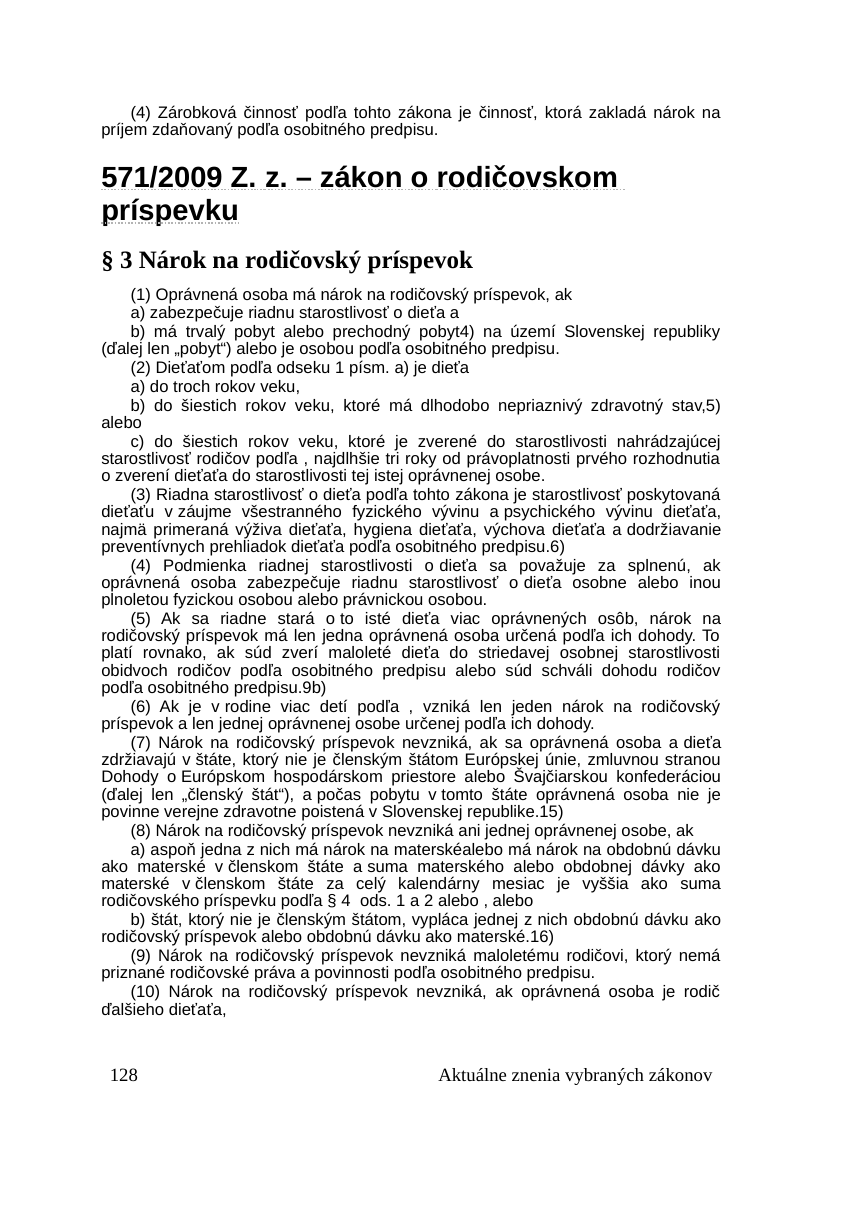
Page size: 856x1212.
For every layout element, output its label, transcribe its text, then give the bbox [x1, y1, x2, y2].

text (8) Nárok na rodičovský príspevok nevzniká ani jednej oprávnenej osobe, ak [101, 822, 721, 840]
subtitle § 3 Nárok na rodičovský príspevok [101, 245, 721, 274]
text (1) Oprávnená osoba má nárok na rodičovský príspevok, ak [101, 286, 721, 303]
text b) má trvalý pobyt alebo prechodný pobyt4) na území Slovenskej republiky (ďalej len „pobyt“) alebo je osobou podľa osobitného predpisu. [101, 324, 721, 358]
text a) do troch rokov veku, [101, 378, 721, 396]
text (5) Ak sa riadne stará o to isté dieťa viac oprávnených osôb, nárok na rodičovský príspevok má len jedna oprávnená osoba určená podľa ich dohody. To platí rovnako, ak súd zverí maloleté dieťa do striedavej osobnej starostlivosti obidvoch rodičov podľa osobitného predpisu alebo súd schváli dohodu rodičov podľa osobitného predpisu.9b) [101, 611, 721, 697]
text (3) Riadna starostlivosť o dieťa podľa tohto zákona je starostlivosť poskytovaná dieťaťu v záujme všestranného fyzického vývinu a psychického vývinu dieťaťa, najmä primeraná výživa dieťaťa, hygiena dieťaťa, výchova dieťaťa a dodržiavanie preventívnych prehliadok dieťaťa podľa osobitného predpisu.6) [101, 487, 721, 556]
text c) do šiestich rokov veku, ktoré je zverené do starostlivosti nahrádzajúcej starostlivosť rodičov podľa , najdlhšie tri roky od právoplatnosti prvého rozhodnutia o zverení dieťaťa do starostlivosti tej istej oprávnenej osobe. [101, 433, 721, 485]
text (6) Ak je v rodine viac detí podľa , vzniká len jeden nárok na rodičovský príspevok a len jednej oprávnenej osobe určenej podľa ich dohody. [101, 698, 721, 733]
text b) štát, ktorý nie je členským štátom, vypláca jednej z nich obdobnú dávku ako rodičovský príspevok alebo obdobnú dávku ako materské.16) [101, 912, 721, 946]
text (9) Nárok na rodičovský príspevok nevzniká maloletému rodičovi, ktorý nemá priznané rodičovské práva a povinnosti podľa osobitného predpisu. [101, 948, 721, 982]
text a) aspoň jedna z nich má nárok na materskéalebo má nárok na obdobnú dávku ako materské v členskom štáte a suma materského alebo obdobnej dávky ako materské v členskom štáte za celý kalendárny mesiac je vyššia ako suma rodičovského príspevku podľa § 4 ods. 1 a 2 alebo , alebo [101, 841, 721, 910]
text (2) Dieťaťom podľa odseku 1 písm. a) je dieťa [101, 360, 721, 377]
text a) zabezpečuje riadnu starostlivosť o dieťa a [101, 305, 721, 322]
text (7) Nárok na rodičovský príspevok nevzniká, ak sa oprávnená osoba a dieťa zdržiavajú v štáte, ktorý nie je členským štátom Európskej únie, zmluvnou stranou Dohody o Európskom hospodárskom priestore alebo Švajčiarskou konfederáciou (ďalej len „členský štát“), a počas pobytu v tomto štáte oprávnená osoba nie je povinne verejne zdravotne poistená v Slovenskej republike.15) [101, 734, 721, 821]
text (4) Podmienka riadnej starostlivosti o dieťa sa považuje za splnenú, ak oprávnená osoba zabezpečuje riadnu starostlivosť o dieťa osobne alebo inou plnoletou fyzickou osobou alebo právnickou osobou. [101, 557, 721, 609]
text (10) Nárok na rodičovský príspevok nevzniká, ak oprávnená osoba je rodič ďalšieho dieťaťa, [101, 984, 721, 1018]
text (4) Zárobková činnosť podľa tohto zákona je činnosť, ktorá zakladá nárok na príjem zdaňovaný podľa osobitného predpisu. [101, 104, 721, 139]
subtitle 571/2009 Z. z. – zákon o rodičovskom príspevku [101, 159, 721, 227]
text b) do šiestich rokov veku, ktoré má dlhodobo nepriaznivý zdravotný stav,5) alebo [101, 397, 721, 432]
